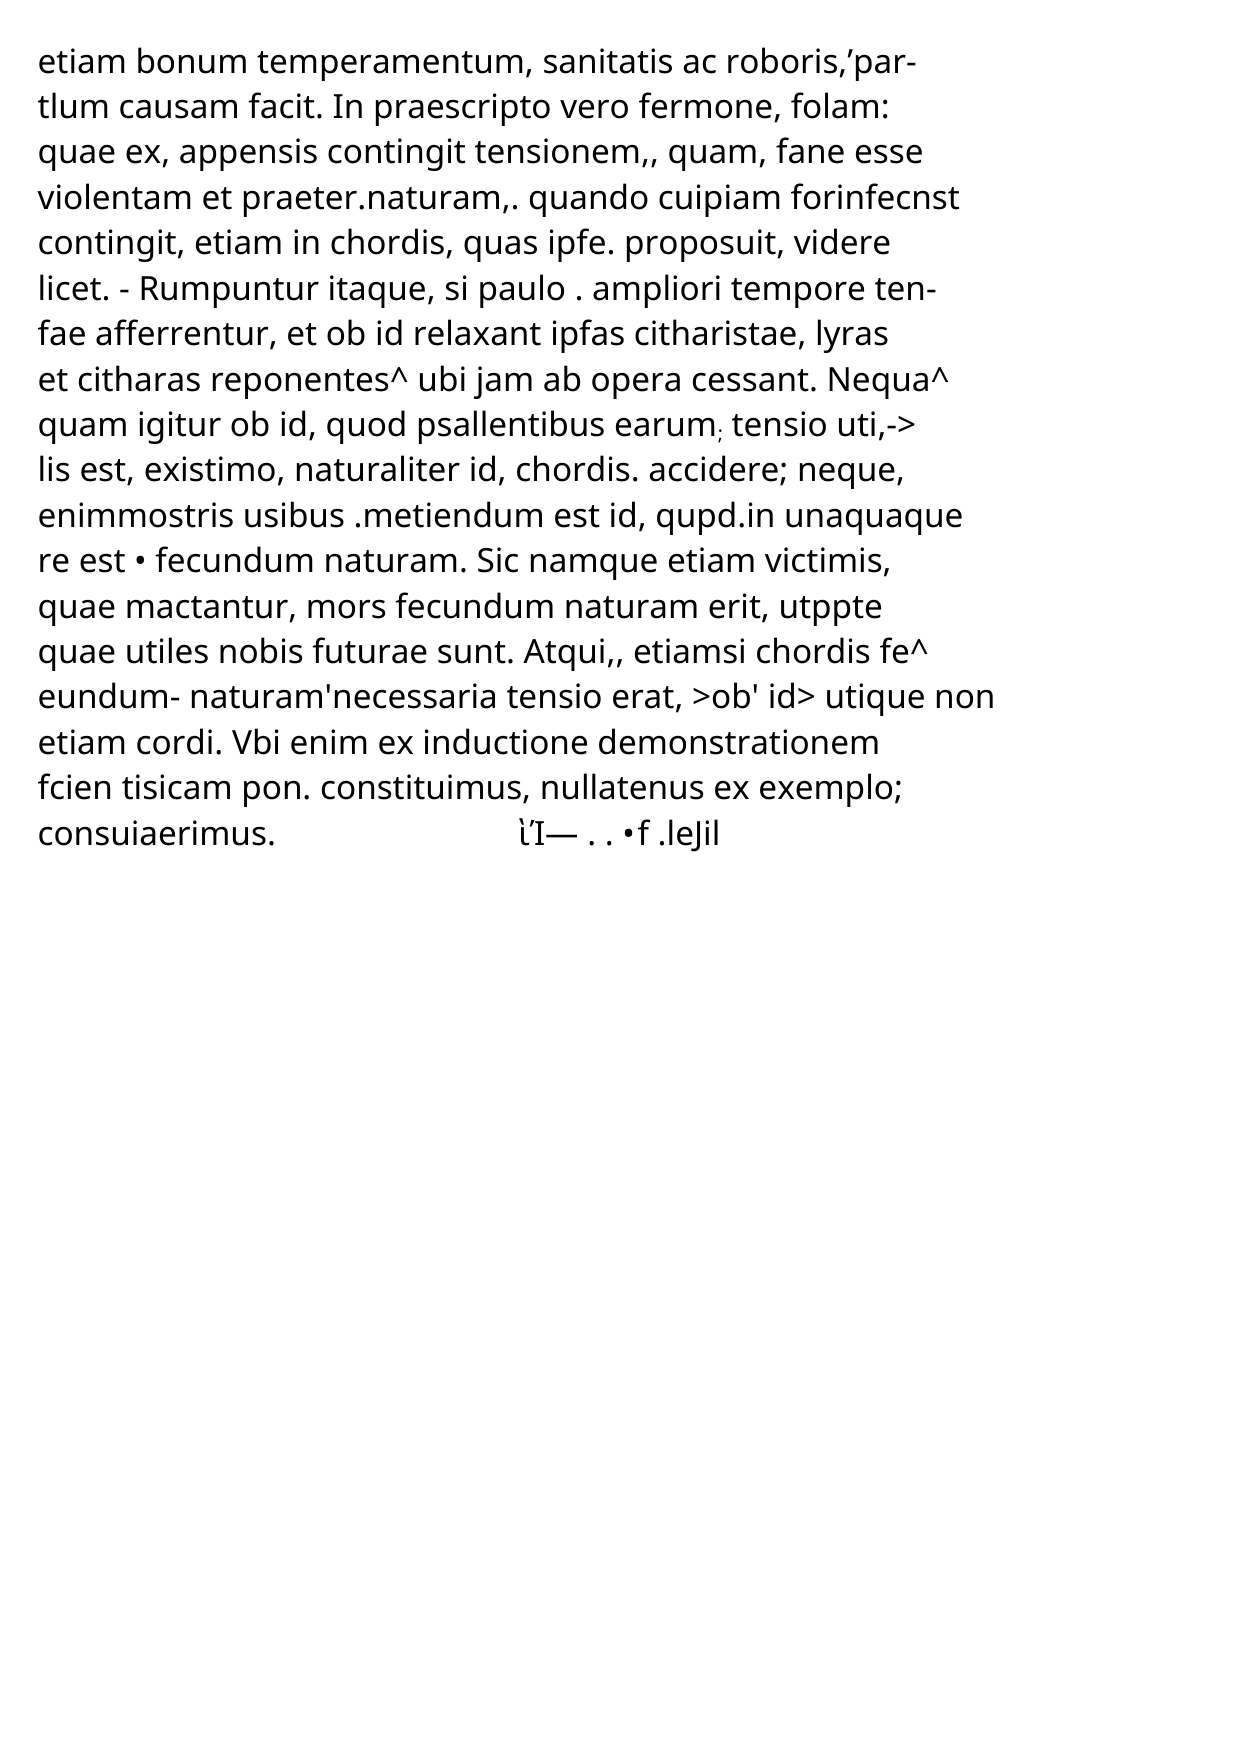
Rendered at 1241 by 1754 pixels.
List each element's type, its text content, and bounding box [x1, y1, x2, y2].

text etiam bonum temperamentum, sanitatis ac roboris,’par- tlum causam facit. In praescripto vero fermone, folam: quae ex, appensis contingit tensionem,, quam, fane esse violentam et praeter.naturam,. quando cuipiam forinfecnst contingit, etiam in chordis, quas ipfe. proposuit, videre licet. - Rumpuntur itaque, si paulo . ampliori tempore ten- fae afferrentur, et ob id relaxant ipfas citharistae, lyras et citharas reponentes^ ubi jam ab opera cessant. Nequa^ quam igitur ob id, quod psallentibus earum; tensio uti,-> lis est, existimo, naturaliter id, chordis. accidere; neque, enimmostris usibus .metiendum est id, qupd.in unaquaque re est • fecundum naturam. Sic namque etiam victimis, quae mactantur, mors fecundum naturam erit, utppte quae utiles nobis futurae sunt. Atqui,, etiamsi chordis fe^ eundum- naturam'necessaria tensio erat, >ob' id> utique non etiam cordi. Vbi enim ex inductione demonstrationem fcien tisicam pon. constituimus, nullatenus ex exemplo; consuiaerimus. ὶΊ— . . • f .leJil [37, 37, 1203, 855]
